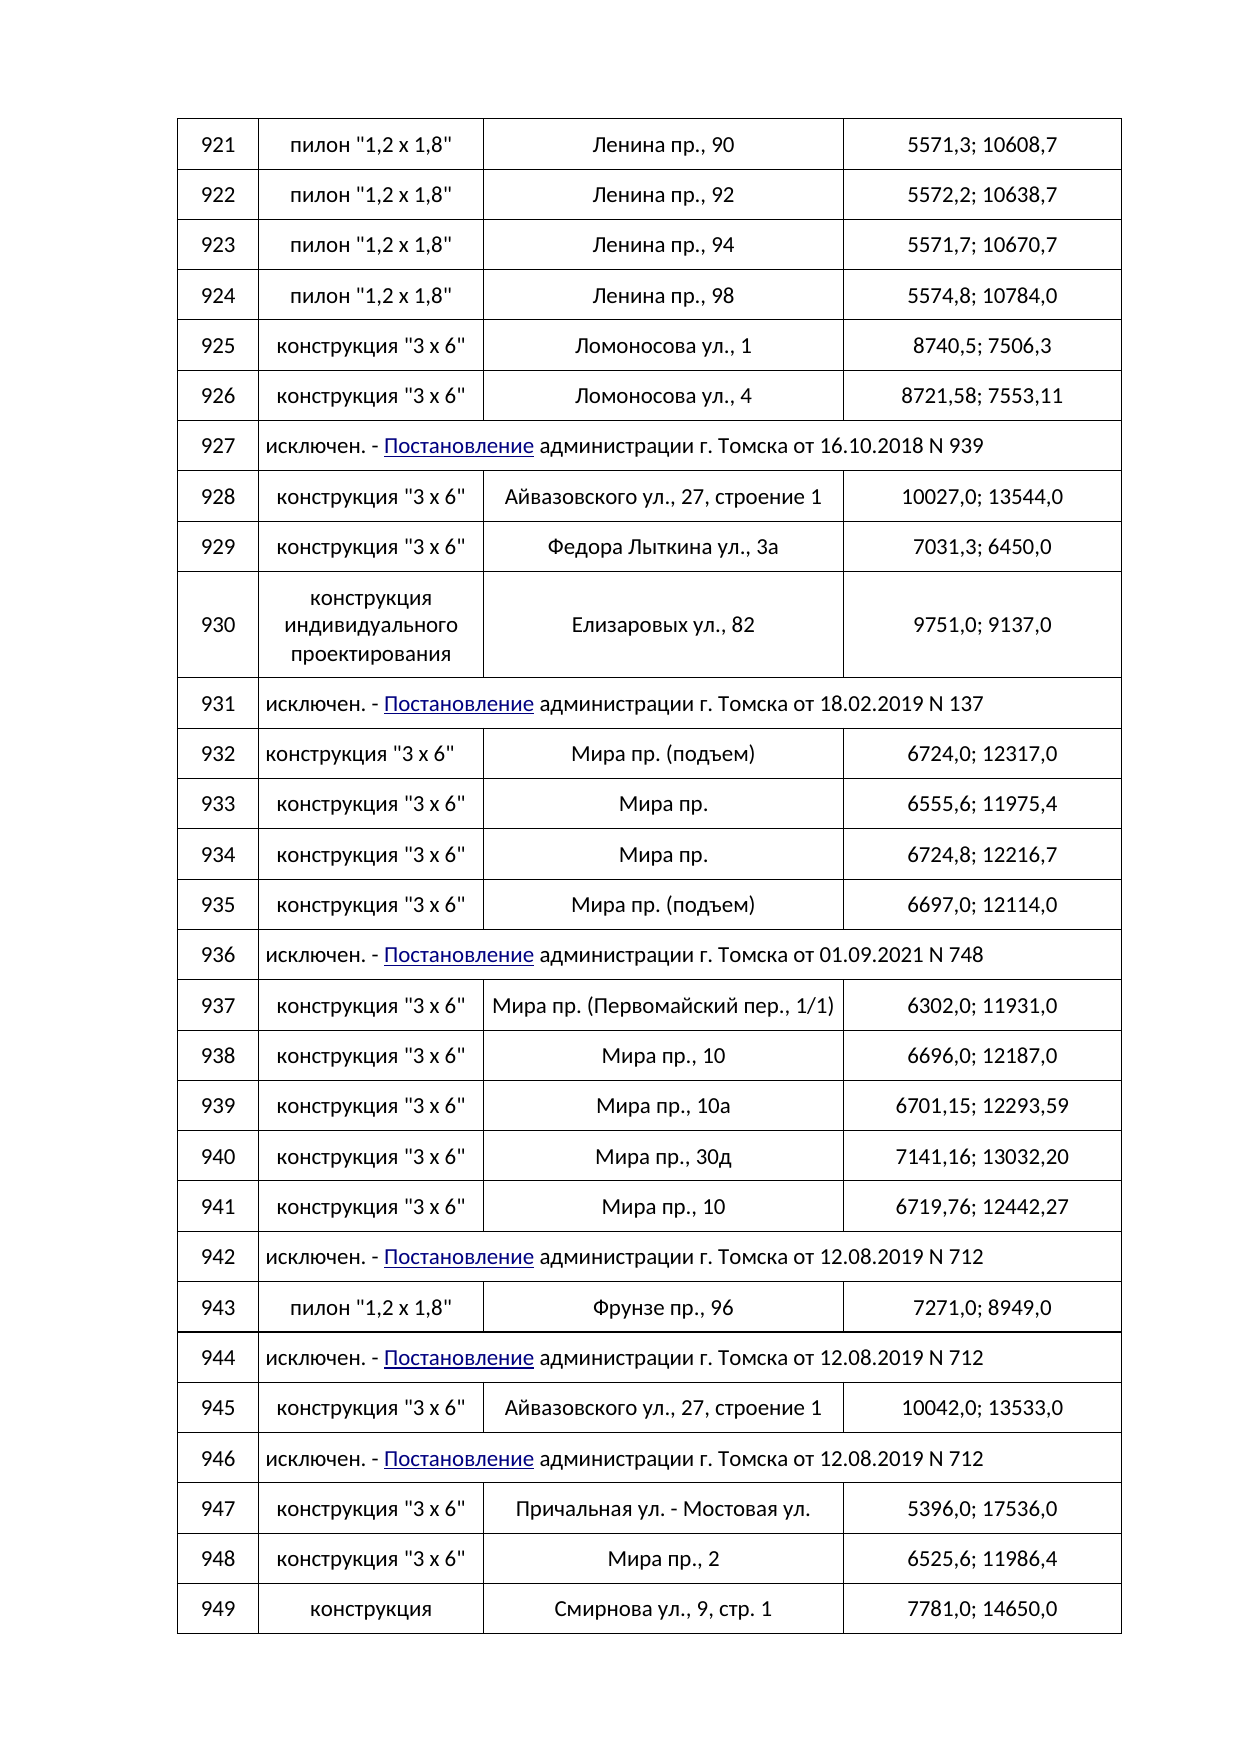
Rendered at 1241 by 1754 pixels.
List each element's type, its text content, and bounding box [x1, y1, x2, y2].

table_cell исключен. - Постановление администрации г. Томска от 12.08.2019 N 712 [259, 1433, 1121, 1482]
table_cell 939 [178, 1081, 258, 1130]
table_cell Ломоносова ул., 1 [484, 320, 843, 370]
table_cell Ленина пр., 98 [484, 270, 843, 319]
table_cell 7141,16; 13032,20 [844, 1131, 1121, 1180]
table_cell 923 [178, 220, 258, 269]
table_cell 943 [178, 1282, 258, 1331]
table_cell 946 [178, 1433, 258, 1482]
table_cell пилон "1,2 x 1,8" [259, 170, 483, 219]
table_cell 6555,6; 11975,4 [844, 779, 1121, 828]
table_cell 940 [178, 1131, 258, 1180]
table_cell 9751,0; 9137,0 [844, 572, 1121, 677]
table_cell Мира пр., 10 [484, 1181, 843, 1231]
table_cell 945 [178, 1383, 258, 1432]
table_cell Мира пр. [484, 829, 843, 878]
table_cell конструкция "3 x 6" [259, 1081, 483, 1130]
table_cell Мира пр., 30д [484, 1131, 843, 1180]
table_cell конструкция "3 x 6" [259, 320, 483, 370]
table_cell Федора Лыткина ул., 3а [484, 522, 843, 571]
table_cell конструкция "3 x 6" [259, 1534, 483, 1583]
table_cell Айвазовского ул., 27, строение 1 [484, 471, 843, 521]
table_cell 6701,15; 12293,59 [844, 1081, 1121, 1130]
table_cell конструкция "3 x 6" [259, 779, 483, 828]
table_cell 949 [178, 1584, 258, 1633]
table_cell Айвазовского ул., 27, строение 1 [484, 1383, 843, 1432]
table_cell Фрунзе пр., 96 [484, 1282, 843, 1331]
table_cell конструкция "3 x 6" [259, 829, 483, 878]
table_cell 6697,0; 12114,0 [844, 880, 1121, 929]
table_cell 947 [178, 1483, 258, 1533]
table_cell 922 [178, 170, 258, 219]
table_cell исключен. - Постановление администрации г. Томска от 16.10.2018 N 939 [259, 421, 1121, 470]
table_cell Мира пр. (Первомайский пер., 1/1) [484, 980, 843, 1029]
table_cell Ленина пр., 94 [484, 220, 843, 269]
table_cell Мира пр. (подъем) [484, 880, 843, 929]
table_cell исключен. - Постановление администрации г. Томска от 12.08.2019 N 712 [259, 1232, 1121, 1281]
table_cell 934 [178, 829, 258, 878]
table_cell конструкция "3 x 6" [259, 471, 483, 521]
table_cell 5574,8; 10784,0 [844, 270, 1121, 319]
table_cell 8740,5; 7506,3 [844, 320, 1121, 370]
table_cell 944 [178, 1333, 258, 1382]
table_cell 8721,58; 7553,11 [844, 371, 1121, 420]
table_cell 937 [178, 980, 258, 1029]
table_cell 6302,0; 11931,0 [844, 980, 1121, 1029]
table_cell конструкция [259, 1584, 483, 1633]
table_cell 941 [178, 1181, 258, 1231]
table_cell 5571,3; 10608,7 [844, 119, 1121, 168]
table_cell конструкция индивидуального проектирования [259, 572, 483, 677]
table_cell конструкция "3 x 6" [259, 522, 483, 571]
table_cell 10027,0; 13544,0 [844, 471, 1121, 521]
table_cell конструкция "3 x 6" [259, 1483, 483, 1533]
table_cell Ленина пр., 90 [484, 119, 843, 168]
table_cell конструкция "3 x 6" [259, 729, 483, 778]
table_cell конструкция "3 x 6" [259, 1383, 483, 1432]
table_cell конструкция "3 x 6" [259, 1131, 483, 1180]
table_cell 927 [178, 421, 258, 470]
table_cell конструкция "3 x 6" [259, 371, 483, 420]
table_cell 7271,0; 8949,0 [844, 1282, 1121, 1331]
table_cell конструкция "3 x 6" [259, 980, 483, 1029]
table_cell пилон "1,2 x 1,8" [259, 270, 483, 319]
table_cell Мира пр., 2 [484, 1534, 843, 1583]
table_cell 933 [178, 779, 258, 828]
table_cell 926 [178, 371, 258, 420]
table_cell 6525,6; 11986,4 [844, 1534, 1121, 1583]
table_cell 938 [178, 1031, 258, 1080]
table_cell 5396,0; 17536,0 [844, 1483, 1121, 1533]
table_cell 935 [178, 880, 258, 929]
table_cell 929 [178, 522, 258, 571]
table_cell 948 [178, 1534, 258, 1583]
table_cell исключен. - Постановление администрации г. Томска от 12.08.2019 N 712 [259, 1333, 1121, 1382]
table_cell Мира пр., 10 [484, 1031, 843, 1080]
table_cell 925 [178, 320, 258, 370]
table_cell Мира пр. [484, 779, 843, 828]
table_cell 5572,2; 10638,7 [844, 170, 1121, 219]
table_cell Смирнова ул., 9, стр. 1 [484, 1584, 843, 1633]
table_cell Мира пр. (подъем) [484, 729, 843, 778]
table_cell конструкция "3 x 6" [259, 880, 483, 929]
table_cell 6719,76; 12442,27 [844, 1181, 1121, 1231]
table_cell 10042,0; 13533,0 [844, 1383, 1121, 1432]
table_cell Мира пр., 10а [484, 1081, 843, 1130]
table_cell 7031,3; 6450,0 [844, 522, 1121, 571]
table_cell 936 [178, 930, 258, 979]
table_cell 931 [178, 678, 258, 728]
table_cell 5571,7; 10670,7 [844, 220, 1121, 269]
table_cell Елизаровых ул., 82 [484, 572, 843, 677]
table_cell 930 [178, 572, 258, 677]
table_cell 921 [178, 119, 258, 168]
table_cell Ломоносова ул., 4 [484, 371, 843, 420]
table_cell пилон "1,2 x 1,8" [259, 1282, 483, 1331]
table_cell 6696,0; 12187,0 [844, 1031, 1121, 1080]
table_cell исключен. - Постановление администрации г. Томска от 01.09.2021 N 748 [259, 930, 1121, 979]
table_cell 6724,8; 12216,7 [844, 829, 1121, 878]
table_cell пилон "1,2 x 1,8" [259, 220, 483, 269]
table_cell пилон "1,2 x 1,8" [259, 119, 483, 168]
table_cell Причальная ул. - Мостовая ул. [484, 1483, 843, 1533]
table_cell 6724,0; 12317,0 [844, 729, 1121, 778]
table_cell 924 [178, 270, 258, 319]
table_cell 928 [178, 471, 258, 521]
table_cell конструкция "3 x 6" [259, 1031, 483, 1080]
table_cell конструкция "3 x 6" [259, 1181, 483, 1231]
table_cell 7781,0; 14650,0 [844, 1584, 1121, 1633]
table_cell 932 [178, 729, 258, 778]
table_cell 942 [178, 1232, 258, 1281]
table_cell Ленина пр., 92 [484, 170, 843, 219]
table_cell исключен. - Постановление администрации г. Томска от 18.02.2019 N 137 [259, 678, 1121, 728]
